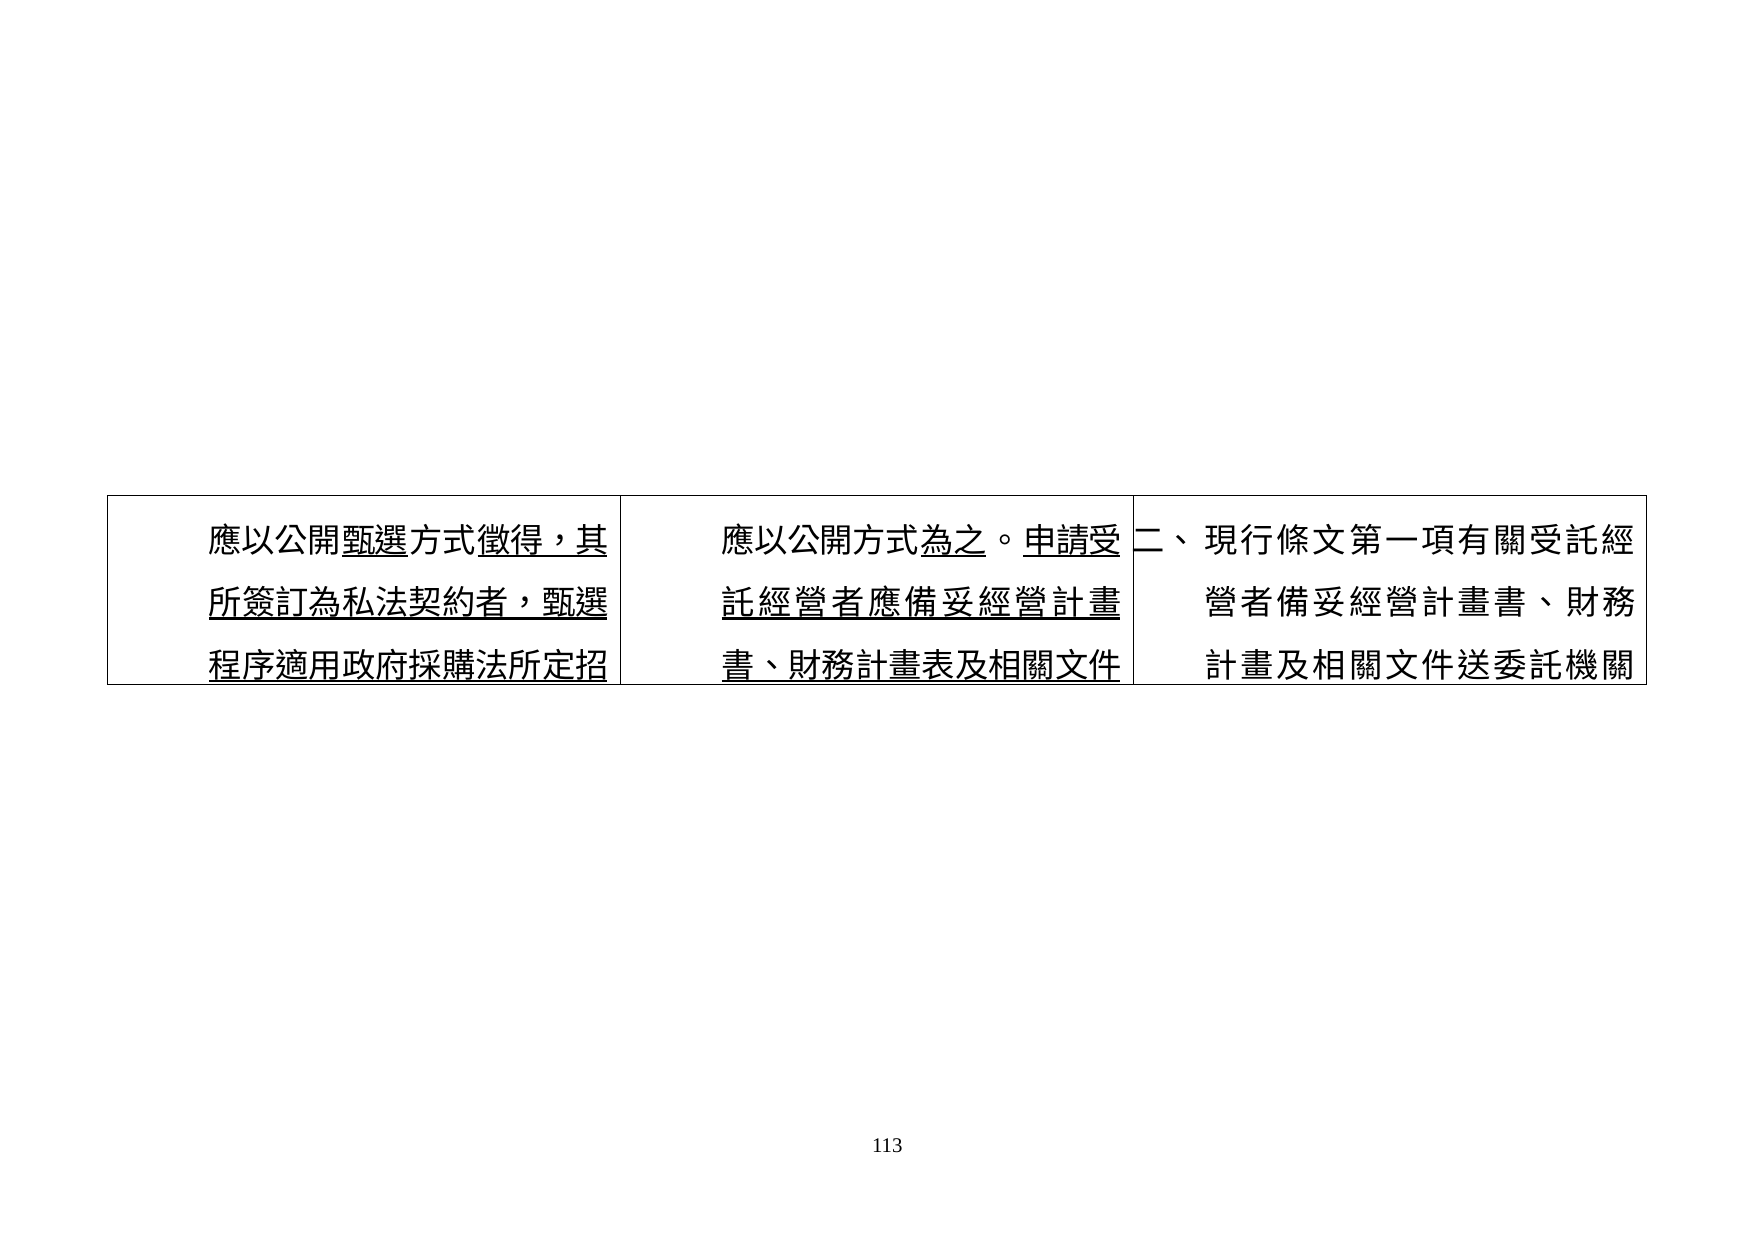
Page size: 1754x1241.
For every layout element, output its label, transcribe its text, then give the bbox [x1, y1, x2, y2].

table_cell 二、 現行條文第一項有關受託經營者備妥經營計畫書、財務計畫及相關文件送委託機關 [1134, 496, 1646, 684]
table_cell 應以公開方式為之。申請受託經營者應備妥經營計畫書、財務計畫表及相關文件 [621, 496, 1133, 684]
table_cell 應以公開甄選方式徵得，其所簽訂為私法契約者，甄選程序適用政府採購法所定招 [108, 496, 620, 684]
